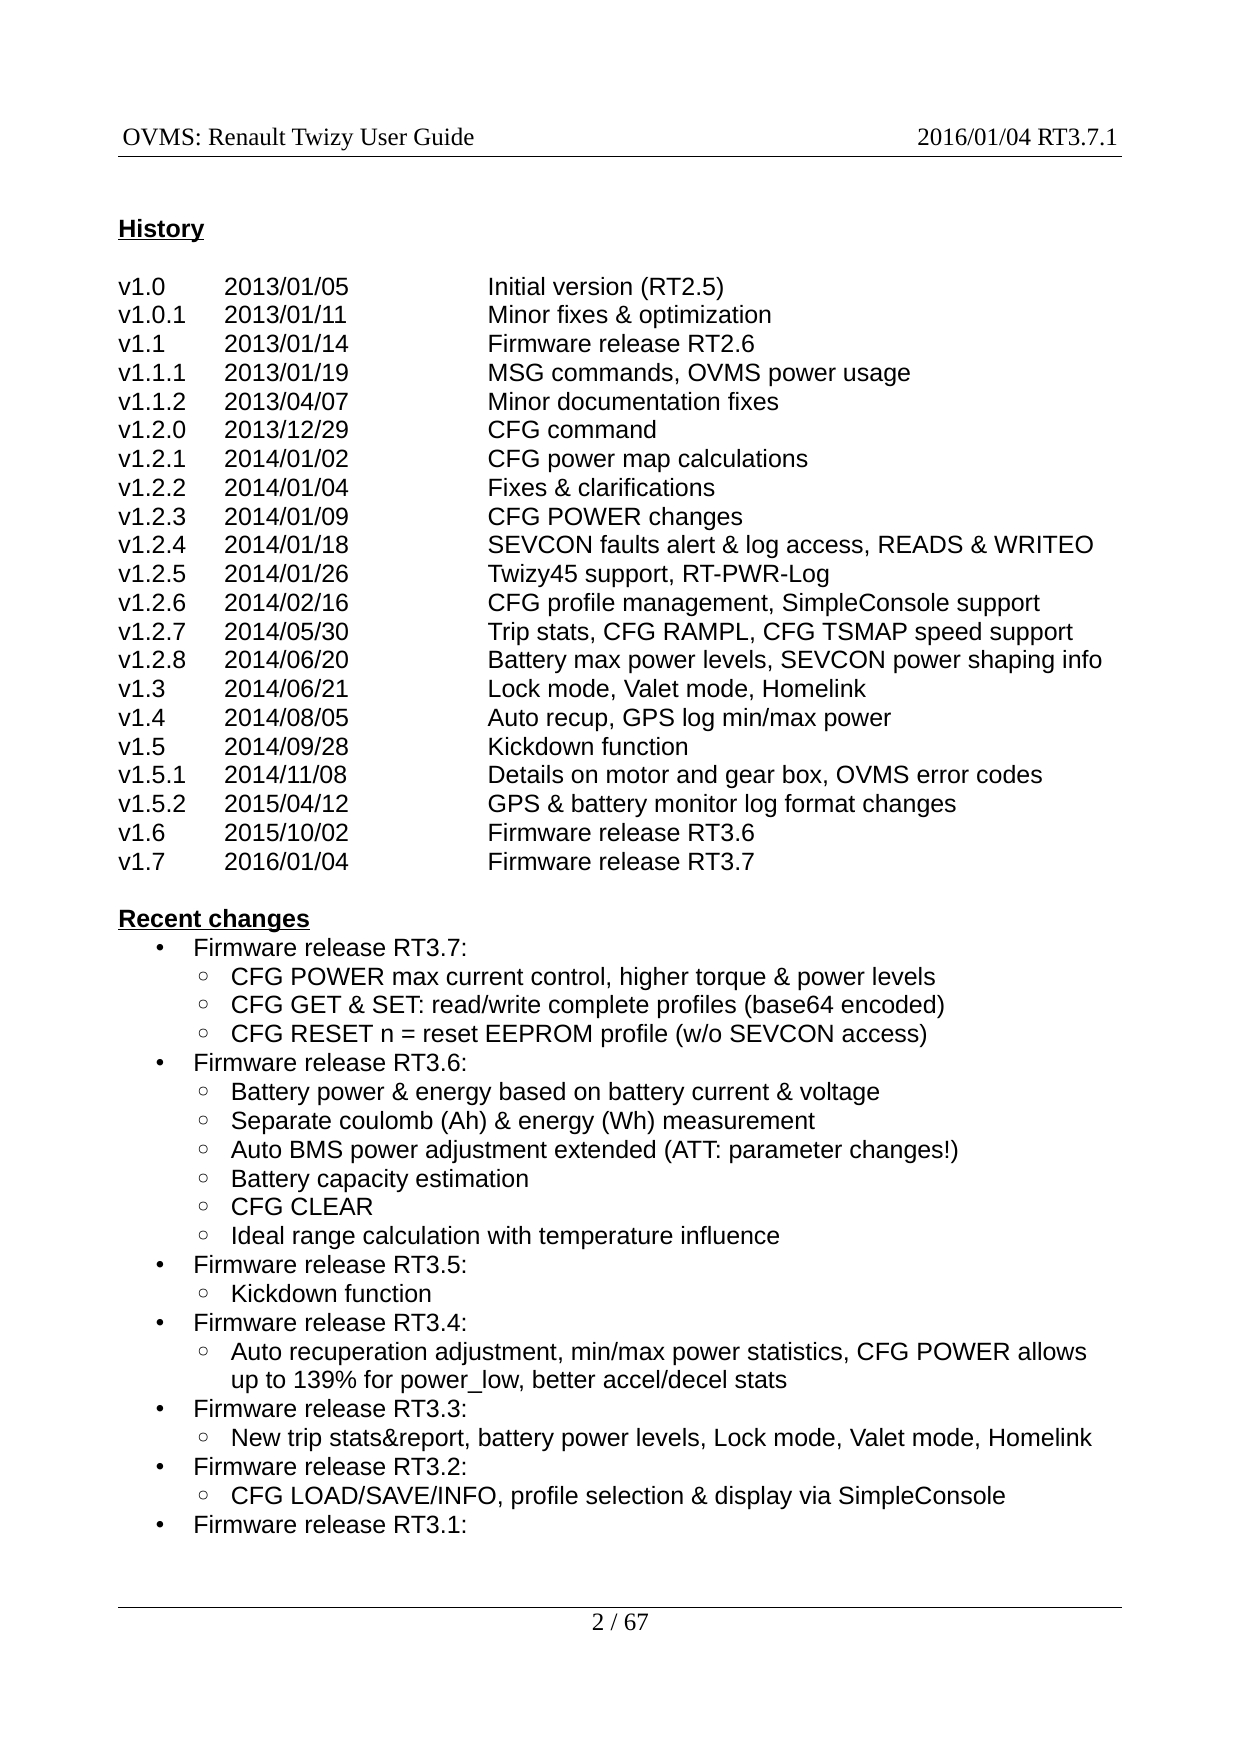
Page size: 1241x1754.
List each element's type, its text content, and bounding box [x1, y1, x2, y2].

text v1.5.1 2014/11/08 Details on motor and gear box, OVMS error codes [118, 760, 1122, 789]
text v1.2.0 2013/12/29 CFG command [118, 415, 1122, 444]
list Firmware release RT3.5: [156, 1250, 1122, 1279]
text v1.2.7 2014/05/30 Trip stats, CFG RAMPL, CFG TSMAP speed support [118, 616, 1122, 645]
list Firmware release RT3.7: [156, 933, 1122, 962]
list Firmware release RT3.2: [156, 1452, 1122, 1481]
text v1.3 2014/06/21 Lock mode, Valet mode, Homelink [118, 674, 1122, 703]
list Ideal range calculation with temperature influence [193, 1221, 1122, 1250]
text v1.2.4 2014/01/18 SEVCON faults alert & log access, READS & WRITEO [118, 530, 1122, 559]
list Firmware release RT3.1: [156, 1510, 1122, 1538]
list Auto recuperation adjustment, min/max power statistics, CFG POWER allows up to 139% for power_low, better accel/decel stats [193, 1337, 1122, 1394]
text v1.4 2014/08/05 Auto recup, GPS log min/max power [118, 703, 1122, 731]
text v1.2.3 2014/01/09 CFG POWER changes [118, 501, 1122, 530]
text History [118, 214, 1122, 243]
list CFG RESET n = reset EEPROM profile (w/o SEVCON access) [193, 1019, 1122, 1048]
list CFG LOAD/SAVE/INFO, profile selection & display via SimpleConsole [193, 1481, 1122, 1510]
text v1.2.6 2014/02/16 CFG profile management, SimpleConsole support [118, 588, 1122, 616]
list CFG GET & SET: read/write complete profiles (base64 encoded) [193, 990, 1122, 1019]
text v1.6 2015/10/02 Firmware release RT3.6 [118, 818, 1122, 846]
list Auto BMS power adjustment extended (ATT: parameter changes!) [193, 1135, 1122, 1163]
list Battery power & energy based on battery current & voltage [193, 1077, 1122, 1106]
text v1.2.5 2014/01/26 Twizy45 support, RT-PWR-Log [118, 559, 1122, 588]
list New trip stats&report, battery power levels, Lock mode, Valet mode, Homelink [193, 1423, 1122, 1452]
text v1.1.1 2013/01/19 MSG commands, OVMS power usage [118, 358, 1122, 386]
text v1.7 2016/01/04 Firmware release RT3.7 [118, 846, 1122, 875]
text Recent changes [118, 904, 1122, 933]
text v1.0 2013/01/05 Initial version (RT2.5) [118, 271, 1122, 300]
text v1.5.2 2015/04/12 GPS & battery monitor log format changes [118, 789, 1122, 818]
list CFG CLEAR [193, 1192, 1122, 1221]
text v1.1.2 2013/04/07 Minor documentation fixes [118, 386, 1122, 415]
text v1.1 2013/01/14 Firmware release RT2.6 [118, 329, 1122, 358]
list Firmware release RT3.4: [156, 1308, 1122, 1337]
text v1.2.1 2014/01/02 CFG power map calculations [118, 444, 1122, 473]
list CFG POWER max current control, higher torque & power levels [193, 962, 1122, 990]
list Kickdown function [193, 1279, 1122, 1308]
list Firmware release RT3.3: [156, 1394, 1122, 1423]
list Separate coulomb (Ah) & energy (Wh) measurement [193, 1106, 1122, 1135]
text v1.2.2 2014/01/04 Fixes & clarifications [118, 473, 1122, 501]
list Firmware release RT3.6: [156, 1048, 1122, 1077]
text v1.2.8 2014/06/20 Battery max power levels, SEVCON power shaping info [118, 645, 1122, 674]
list Battery capacity estimation [193, 1163, 1122, 1192]
text v1.5 2014/09/28 Kickdown function [118, 731, 1122, 760]
text v1.0.1 2013/01/11 Minor fixes & optimization [118, 300, 1122, 329]
